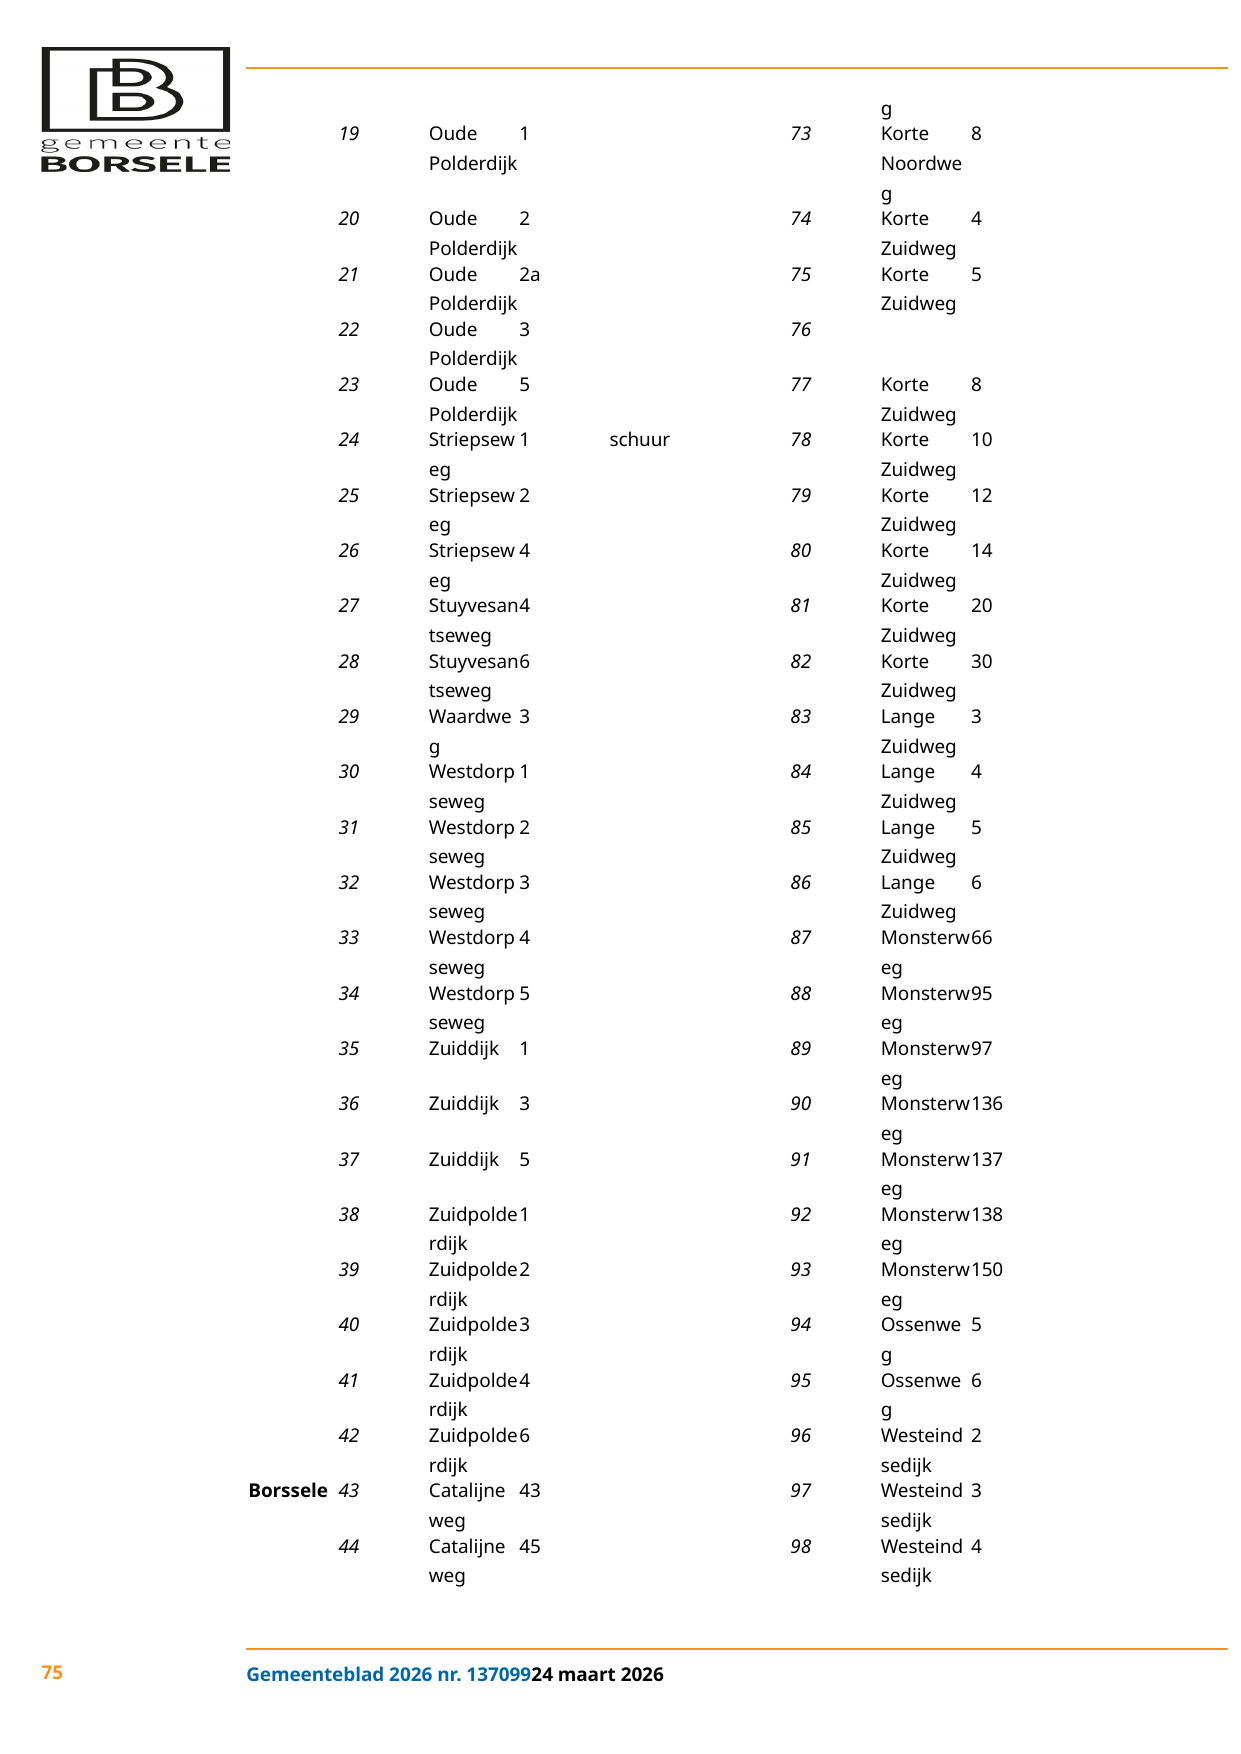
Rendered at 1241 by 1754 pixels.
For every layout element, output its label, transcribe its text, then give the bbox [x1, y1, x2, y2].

table_cell [1061, 1146, 1152, 1201]
table_cell Oude Polderdijk [429, 205, 519, 261]
table_cell Zuiddijk [429, 1146, 519, 1201]
table_cell Westdorpseweg [429, 869, 519, 924]
table_cell 28 [338, 648, 429, 703]
table_cell 93 [790, 1256, 881, 1312]
table_cell 35 [338, 1035, 429, 1090]
table_cell 27 [338, 593, 429, 648]
table_cell 14 [971, 537, 1061, 593]
table_cell [700, 371, 790, 427]
table_cell 12 [971, 482, 1061, 537]
table_cell Oude Polderdijk [429, 121, 519, 205]
table_cell 94 [790, 1312, 881, 1367]
table_cell Westdorpseweg [429, 814, 519, 869]
table_cell Zuidpolderdijk [429, 1312, 519, 1367]
table_cell 4 [519, 1367, 609, 1422]
table_cell [248, 1090, 338, 1146]
table_cell 32 [338, 869, 429, 924]
table_cell 8 [971, 371, 1061, 427]
table_cell 33 [338, 925, 429, 980]
table_cell Korte Zuidweg [881, 261, 971, 316]
table_cell [609, 648, 700, 703]
table_cell 2 [519, 482, 609, 537]
table_cell [1061, 1478, 1152, 1533]
table_cell 3 [971, 1478, 1061, 1533]
table_cell Westeindsedijk [881, 1478, 971, 1533]
table_cell 3 [519, 1312, 609, 1367]
table_cell schuur [609, 427, 700, 482]
table_cell 30 [338, 759, 429, 814]
table_cell [248, 1256, 338, 1312]
table_cell 5 [519, 980, 609, 1035]
table_cell [1061, 814, 1152, 869]
table_cell 5 [519, 371, 609, 427]
table_cell [700, 1035, 790, 1090]
table_cell 43 [338, 1478, 429, 1533]
table_cell Catalijneweg [429, 1478, 519, 1533]
table_cell Striepseweg [429, 427, 519, 482]
table_cell [248, 205, 338, 261]
table_cell 83 [790, 703, 881, 758]
table_cell 79 [790, 482, 881, 537]
table_cell [248, 482, 338, 537]
table_cell 3 [519, 1090, 609, 1146]
table_cell Korte Zuidweg [881, 371, 971, 427]
table_cell [700, 1201, 790, 1256]
table_cell 6 [971, 1367, 1061, 1422]
table_cell 34 [338, 980, 429, 1035]
table_cell [248, 759, 338, 814]
table_cell Waardweg [429, 703, 519, 758]
table_cell 2 [519, 1256, 609, 1312]
table_cell [609, 593, 700, 648]
table_cell 37 [338, 1146, 429, 1201]
table_cell [609, 1312, 700, 1367]
table_cell [700, 1312, 790, 1367]
table_cell 6 [971, 869, 1061, 924]
table_cell Monsterweg [881, 1201, 971, 1256]
table_cell [609, 537, 700, 593]
table_cell Korte Zuidweg [881, 205, 971, 261]
table_cell [248, 648, 338, 703]
table_cell 45 [519, 1533, 609, 1588]
table_cell [248, 95, 338, 121]
table_cell [700, 316, 790, 371]
table_cell [338, 95, 429, 121]
table_cell 23 [338, 371, 429, 427]
table_cell [700, 427, 790, 482]
table_cell 89 [790, 1035, 881, 1090]
table_cell Stuyvesantseweg [429, 648, 519, 703]
table_cell 1 [519, 1201, 609, 1256]
table_cell [1061, 427, 1152, 482]
table_cell Zuiddijk [429, 1090, 519, 1146]
table_cell Korte Zuidweg [881, 648, 971, 703]
table_cell [700, 1090, 790, 1146]
table_cell [1061, 703, 1152, 758]
table_cell Catalijneweg [429, 1533, 519, 1588]
table_cell [248, 537, 338, 593]
table_cell 20 [971, 593, 1061, 648]
table_cell Zuidpolderdijk [429, 1201, 519, 1256]
table_cell 8 [971, 121, 1061, 205]
table_cell [609, 925, 700, 980]
table_cell 4 [519, 593, 609, 648]
table_cell [700, 95, 790, 121]
table_cell Lange Zuidweg [881, 869, 971, 924]
table_cell [609, 1256, 700, 1312]
table_cell [609, 1146, 700, 1201]
table_cell [609, 261, 700, 316]
table_cell Westdorpseweg [429, 980, 519, 1035]
table_cell Monsterweg [881, 1090, 971, 1146]
table_cell [248, 1146, 338, 1201]
table_cell [609, 980, 700, 1035]
table_cell [1061, 980, 1152, 1035]
table_cell [609, 1367, 700, 1422]
table_cell [1061, 1367, 1152, 1422]
table_cell Oude Polderdijk [429, 261, 519, 316]
table_cell [609, 1422, 700, 1478]
table_cell 4 [971, 759, 1061, 814]
table_cell Ossenweg [881, 1367, 971, 1422]
table_cell [1061, 925, 1152, 980]
table_cell [1061, 869, 1152, 924]
table_cell 20 [338, 205, 429, 261]
table_cell [1061, 95, 1152, 121]
table_cell [248, 1367, 338, 1422]
table_cell 73 [790, 121, 881, 205]
table_cell [1061, 1201, 1152, 1256]
table_cell 1 [519, 759, 609, 814]
table_cell 66 [971, 925, 1061, 980]
table_cell [1061, 482, 1152, 537]
table_cell 76 [790, 316, 881, 371]
table_cell g [881, 95, 971, 121]
table_cell Zuidpolderdijk [429, 1256, 519, 1312]
table_cell [1061, 316, 1152, 371]
table_cell 41 [338, 1367, 429, 1422]
table_cell [248, 1533, 338, 1588]
table_cell [248, 814, 338, 869]
table_cell [971, 316, 1061, 371]
table_cell Westdorpseweg [429, 925, 519, 980]
table_cell Lange Zuidweg [881, 703, 971, 758]
table_cell 40 [338, 1312, 429, 1367]
table_cell [1061, 261, 1152, 316]
table_cell 138 [971, 1201, 1061, 1256]
table_cell [248, 593, 338, 648]
table_cell 91 [790, 1146, 881, 1201]
table_cell [700, 703, 790, 758]
table_cell [1061, 1035, 1152, 1090]
table_cell [248, 427, 338, 482]
table_cell [700, 925, 790, 980]
table_cell 2 [519, 814, 609, 869]
table_cell [609, 1035, 700, 1090]
table_cell [248, 925, 338, 980]
table_cell 3 [519, 316, 609, 371]
table_cell [700, 869, 790, 924]
table_cell 38 [338, 1201, 429, 1256]
table_cell [790, 95, 881, 121]
table_cell [1061, 759, 1152, 814]
table_cell [1061, 1533, 1152, 1588]
table_cell Korte Zuidweg [881, 537, 971, 593]
table_cell Zuidpolderdijk [429, 1422, 519, 1478]
table_cell 75 [790, 261, 881, 316]
table_cell 81 [790, 593, 881, 648]
table_cell [700, 482, 790, 537]
table_cell [700, 205, 790, 261]
table_cell Monsterweg [881, 925, 971, 980]
table_cell 22 [338, 316, 429, 371]
table_cell 95 [971, 980, 1061, 1035]
table_cell [1061, 593, 1152, 648]
table_cell 31 [338, 814, 429, 869]
table_cell 92 [790, 1201, 881, 1256]
table_cell [700, 648, 790, 703]
table_cell [609, 759, 700, 814]
table_cell 98 [790, 1533, 881, 1588]
table_cell 97 [971, 1035, 1061, 1090]
table_cell 39 [338, 1256, 429, 1312]
table_cell [1061, 1312, 1152, 1367]
table_cell Striepseweg [429, 482, 519, 537]
table_cell 42 [338, 1422, 429, 1478]
table_cell 74 [790, 205, 881, 261]
table_cell 78 [790, 427, 881, 482]
table_cell [609, 869, 700, 924]
table_cell [700, 593, 790, 648]
table_cell [609, 1090, 700, 1146]
table_cell 4 [519, 537, 609, 593]
table_cell [248, 1035, 338, 1090]
table_cell [609, 1533, 700, 1588]
table_cell Monsterweg [881, 1146, 971, 1201]
table_cell 2 [519, 205, 609, 261]
table_cell Korte Zuidweg [881, 482, 971, 537]
table_cell 136 [971, 1090, 1061, 1146]
table_cell [609, 121, 700, 205]
table_cell 3 [519, 703, 609, 758]
table_cell 30 [971, 648, 1061, 703]
table_cell 1 [519, 427, 609, 482]
table_cell 137 [971, 1146, 1061, 1201]
table_cell 19 [338, 121, 429, 205]
table_cell [519, 95, 609, 121]
table_cell Zuidpolderdijk [429, 1367, 519, 1422]
table_cell [248, 261, 338, 316]
table_cell 6 [519, 648, 609, 703]
table_cell [1061, 1422, 1152, 1478]
table_cell 2a [519, 261, 609, 316]
table_cell Oude Polderdijk [429, 371, 519, 427]
table_cell 88 [790, 980, 881, 1035]
table_cell [700, 980, 790, 1035]
table_cell Borssele [248, 1478, 338, 1533]
table_cell [1061, 648, 1152, 703]
table_cell [700, 1146, 790, 1201]
table_cell 26 [338, 537, 429, 593]
table_cell [1061, 121, 1152, 205]
table_cell [609, 205, 700, 261]
table_cell [609, 371, 700, 427]
table_cell Westeindsedijk [881, 1422, 971, 1478]
table_cell 4 [519, 925, 609, 980]
table_cell 96 [790, 1422, 881, 1478]
table_cell [248, 1422, 338, 1478]
table_cell [248, 869, 338, 924]
table_cell 21 [338, 261, 429, 316]
table_cell [248, 316, 338, 371]
table_cell 5 [971, 814, 1061, 869]
table_cell Monsterweg [881, 1256, 971, 1312]
table_cell [609, 814, 700, 869]
table_cell 84 [790, 759, 881, 814]
table_cell [700, 759, 790, 814]
table_cell 4 [971, 205, 1061, 261]
table_cell 86 [790, 869, 881, 924]
table_cell [609, 1201, 700, 1256]
table_cell Zuiddijk [429, 1035, 519, 1090]
table_cell 24 [338, 427, 429, 482]
table_cell Westeindsedijk [881, 1533, 971, 1588]
table_cell [609, 95, 700, 121]
table_cell Korte Zuidweg [881, 427, 971, 482]
table_cell [1061, 371, 1152, 427]
table_cell 77 [790, 371, 881, 427]
table_cell 90 [790, 1090, 881, 1146]
table_cell 80 [790, 537, 881, 593]
table_cell [609, 1478, 700, 1533]
table_cell Lange Zuidweg [881, 759, 971, 814]
table_cell 4 [971, 1533, 1061, 1588]
table_cell 43 [519, 1478, 609, 1533]
table_cell 5 [519, 1146, 609, 1201]
table_cell 5 [971, 261, 1061, 316]
table_cell 97 [790, 1478, 881, 1533]
table_cell 1 [519, 1035, 609, 1090]
table_cell Monsterweg [881, 1035, 971, 1090]
table_cell [700, 537, 790, 593]
table_cell 29 [338, 703, 429, 758]
table_cell [700, 121, 790, 205]
table_cell [700, 1533, 790, 1588]
table_cell [609, 482, 700, 537]
table_cell 44 [338, 1533, 429, 1588]
table_cell [248, 121, 338, 205]
table_cell [1061, 537, 1152, 593]
table_cell [248, 1312, 338, 1367]
table_cell [700, 1256, 790, 1312]
table_cell [248, 703, 338, 758]
table_cell 87 [790, 925, 881, 980]
table_cell 5 [971, 1312, 1061, 1367]
table_cell 85 [790, 814, 881, 869]
table_cell Lange Zuidweg [881, 814, 971, 869]
table_cell 82 [790, 648, 881, 703]
table_cell 25 [338, 482, 429, 537]
table_cell 95 [790, 1367, 881, 1422]
table_cell [429, 95, 519, 121]
table_cell 2 [971, 1422, 1061, 1478]
table_cell [881, 316, 971, 371]
table_cell Oude Polderdijk [429, 316, 519, 371]
table_cell [700, 1422, 790, 1478]
picture [41, 47, 231, 172]
table_cell [971, 95, 1061, 121]
table_cell Ossenweg [881, 1312, 971, 1367]
table_cell [1061, 1090, 1152, 1146]
table_cell Monsterweg [881, 980, 971, 1035]
table_cell [609, 316, 700, 371]
table_cell [700, 261, 790, 316]
table_cell [1061, 205, 1152, 261]
table_cell [1061, 1256, 1152, 1312]
table_cell [248, 371, 338, 427]
table_cell 3 [971, 703, 1061, 758]
table_cell 3 [519, 869, 609, 924]
table_cell 1 [519, 121, 609, 205]
table_cell Westdorpseweg [429, 759, 519, 814]
table_cell Stuyvesantseweg [429, 593, 519, 648]
table_cell [609, 703, 700, 758]
table_cell [248, 1201, 338, 1256]
table_cell 150 [971, 1256, 1061, 1312]
table_cell 6 [519, 1422, 609, 1478]
table_cell [700, 1478, 790, 1533]
table_cell [700, 814, 790, 869]
table_cell Korte Noordweg [881, 121, 971, 205]
table_cell [700, 1367, 790, 1422]
table_cell 36 [338, 1090, 429, 1146]
table_cell Korte Zuidweg [881, 593, 971, 648]
table_cell 10 [971, 427, 1061, 482]
table_cell Striepseweg [429, 537, 519, 593]
table_cell [248, 980, 338, 1035]
